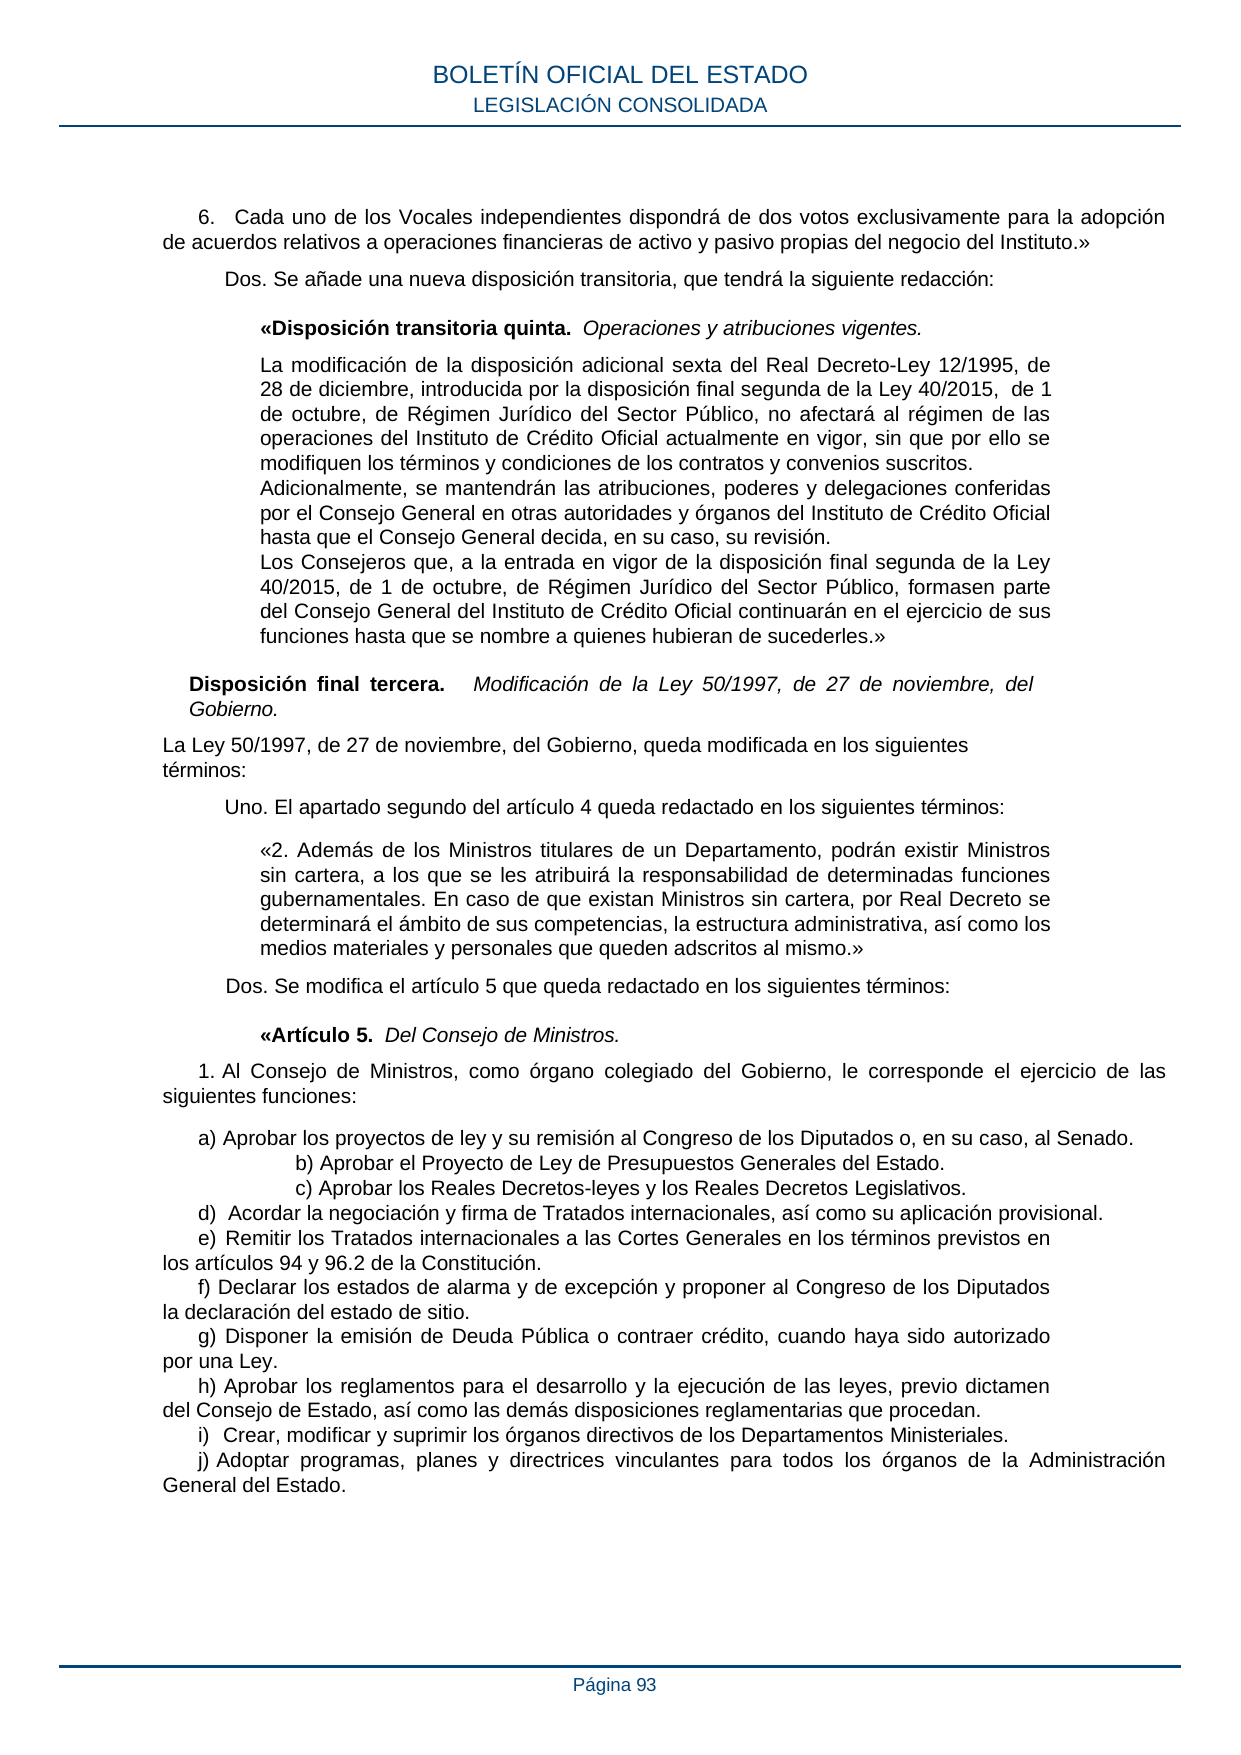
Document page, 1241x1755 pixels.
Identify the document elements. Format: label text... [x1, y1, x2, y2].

list Crear, modificar y suprimir los órganos directivos de los Departamentos Ministeriales. [162, 1423, 1167, 1447]
text Los Consejeros que, a la entrada en vigor de la disposición final segunda de la Ley 40/2015, de 1 de octubre, de Régimen Jurídico del Sector Público, formasen parte del Consejo General del Instituto de Crédito Oficial continuarán en el ejercicio de sus funciones hasta que se nombre a quienes hubieran de sucederles.» [260, 550, 1052, 648]
list Al Consejo de Ministros, como órgano colegiado del Gobierno, le corresponde el ejercicio de las siguientes funciones: [162, 1059, 1167, 1108]
list Declarar los estados de alarma y de excepción y proponer al Congreso de los Diputados la declaración del estado de sitio. [162, 1275, 1052, 1324]
text Disposición final tercera. Modificación de la Ley 50/1997, de 27 de noviembre, del Gobierno. [189, 672, 1052, 721]
text La modificación de la disposición adicional sexta del Real Decreto-Ley 12/1995, de 28 de diciembre, introducida por la disposición final segunda de la Ley 40/2015, de 1 de octubre, de Régimen Jurídico del Sector Público, no afectará al régimen de las operaciones del Instituto de Crédito Oficial actualmente en vigor, sin que por ello se modifiquen los términos y condiciones de los contratos y convenios suscritos. [260, 352, 1052, 475]
list Acordar la negociación y firma de Tratados internacionales, así como su aplicación provisional. [162, 1201, 1167, 1225]
list Disponer la emisión de Deuda Pública o contraer crédito, cuando haya sido autorizado por una Ley. [162, 1324, 1052, 1373]
text La Ley 50/1997, de 27 de noviembre, del Gobierno, queda modificada en los siguientes términos: [162, 733, 1052, 782]
text «2. Además de los Ministros titulares de un Departamento, podrán existir Ministros sin cartera, a los que se les atribuirá la responsabilidad de determinadas funciones gubernamentales. En caso de que existan Ministros sin cartera, por Real Decreto se determinará el ámbito de sus competencias, la estructura administrativa, así como los medios materiales y personales que queden adscritos al mismo.» [260, 838, 1052, 960]
list Aprobar los reglamentos para el desarrollo y la ejecución de las leyes, previo dictamen del Consejo de Estado, así como las demás disposiciones reglamentarias que procedan. [162, 1374, 1052, 1422]
list Aprobar el Proyecto de Ley de Presupuestos Generales del Estado. [295, 1151, 1167, 1175]
list Adoptar programas, planes y directrices vinculantes para todos los órganos de la Administración General del Estado. [162, 1448, 1167, 1496]
text «Disposición transitoria quinta. Operaciones y atribuciones vigentes. [162, 316, 1023, 340]
list Aprobar los Reales Decretos-leyes y los Reales Decretos Legislativos. [295, 1176, 1167, 1200]
list Cada uno de los Vocales independientes dispondrá de dos votos exclusivamente para la adopción de acuerdos relativos a operaciones financieras de activo y pasivo propias del negocio del Instituto.» [162, 205, 1167, 254]
list Aprobar los proyectos de ley y su remisión al Congreso de los Diputados o, en su caso, al Senado. [162, 1126, 1167, 1150]
text Adicionalmente, se mantendrán las atribuciones, poderes y delegaciones conferidas por el Consejo General en otras autoridades y órganos del Instituto de Crédito Oficial hasta que el Consejo General decida, en su caso, su revisión. [260, 476, 1052, 549]
text Dos. Se modifica el artículo 5 que queda redactado en los siguientes términos: [162, 974, 1013, 998]
text «Artículo 5. Del Consejo de Ministros. [260, 1022, 1167, 1046]
list Remitir los Tratados internacionales a las Cortes Generales en los términos previstos en los artículos 94 y 96.2 de la Constitución. [162, 1226, 1052, 1274]
text Dos. Se añade una nueva disposición transitoria, que tendrá la siguiente redacción: [224, 267, 1167, 291]
text Uno. El apartado segundo del artículo 4 queda redactado en los siguientes términos: [224, 795, 1167, 819]
